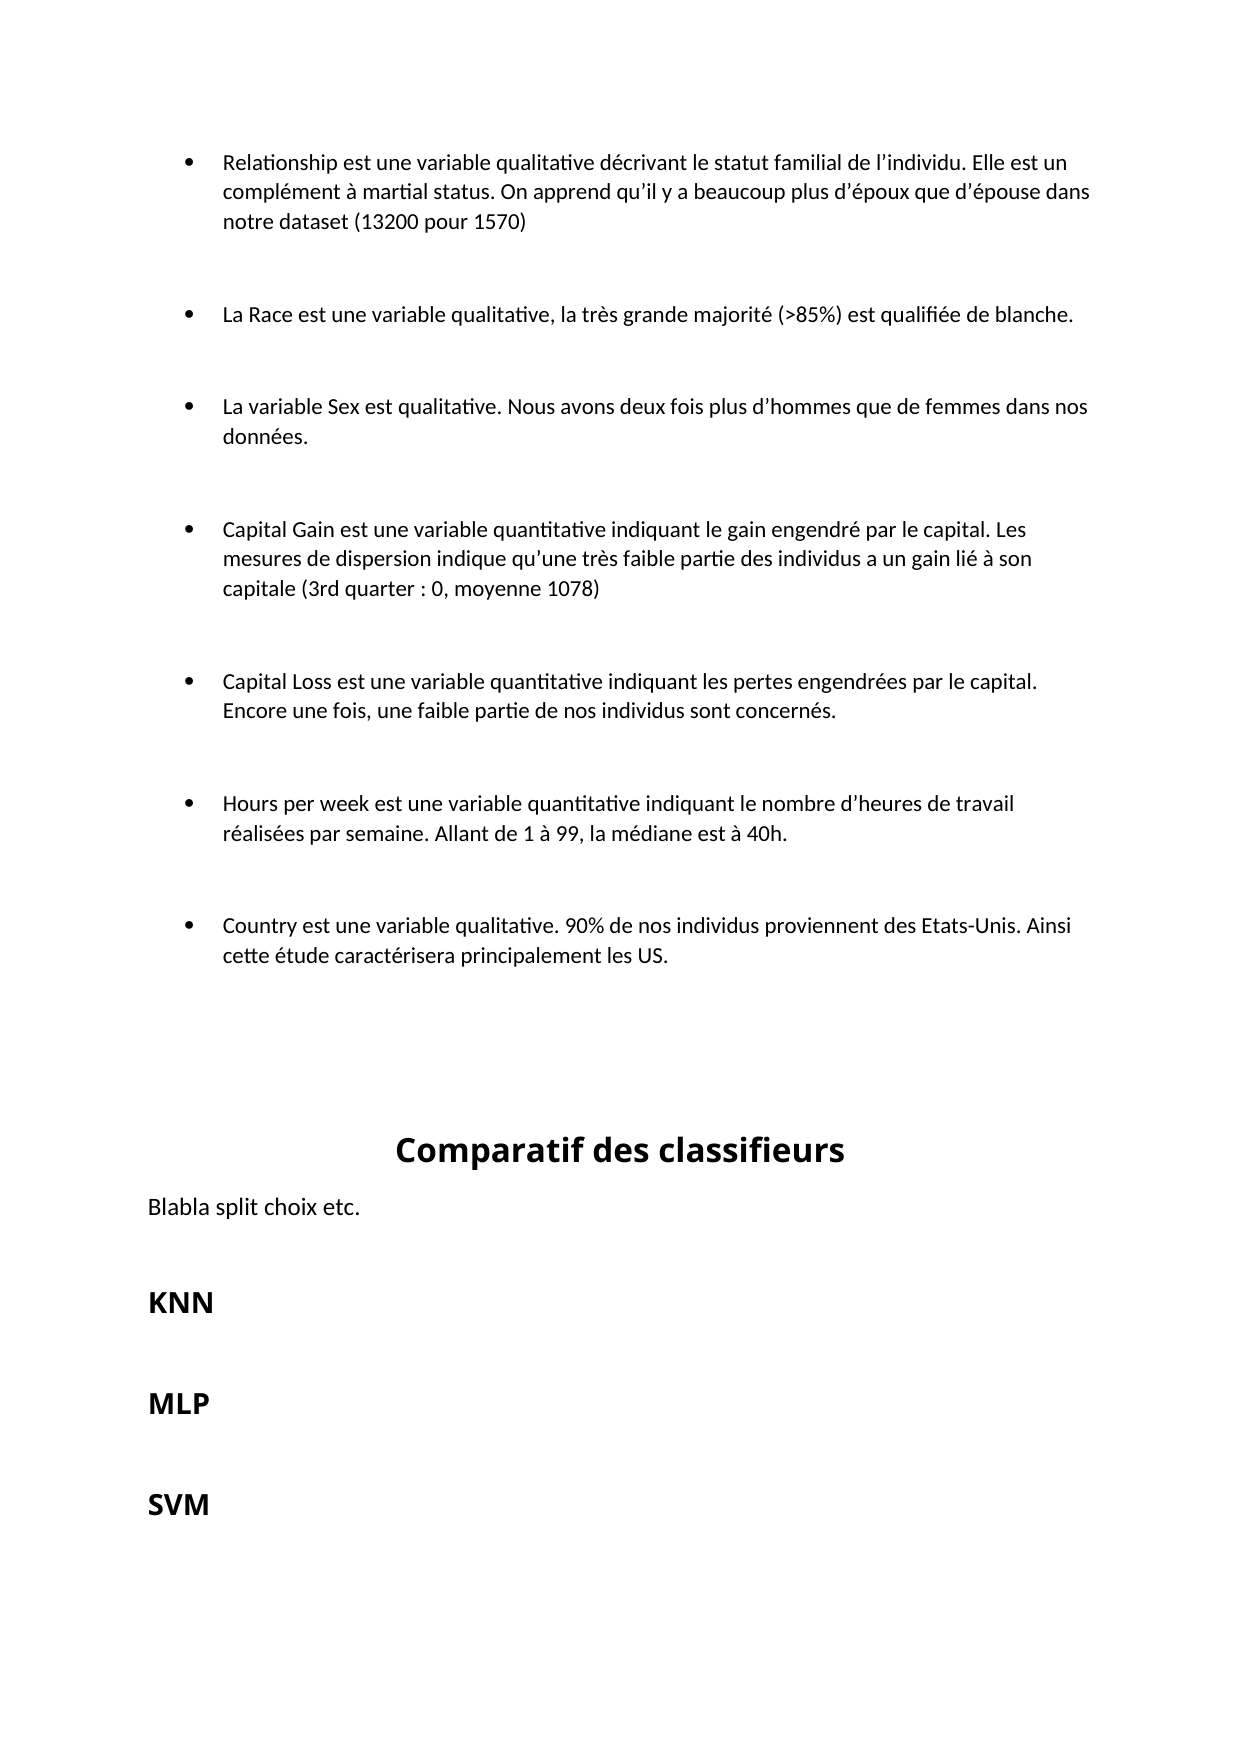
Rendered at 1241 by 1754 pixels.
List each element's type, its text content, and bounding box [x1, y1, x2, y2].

list Capital Gain est une variable quantitative indiquant le gain engendré par le capital. Les mesures de dispersion indique qu’une très faible partie des individus a un gain lié à son capitale (3rd quarter : 0, moyenne 1078) [185, 515, 1093, 602]
list La variable Sex est qualitative. Nous avons deux fois plus d’hommes que de femmes dans nos données. [185, 392, 1093, 450]
text MLP [148, 1383, 1093, 1423]
list La Race est une variable qualitative, la très grande majorité (>85%) est qualifiée de blanche. [185, 300, 1093, 328]
list Relationship est une variable qualitative décrivant le statut familial de l’individu. Elle est un complément à martial status. On apprend qu’il y a beaucoup plus d’époux que d’épouse dans notre dataset (13200 pour 1570) [185, 148, 1093, 235]
text Blabla split choix etc. [148, 1192, 1093, 1222]
list Hours per week est une variable quantitative indiquant le nombre d’heures de travail réalisées par semaine. Allant de 1 à 99, la médiane est à 40h. [185, 789, 1093, 847]
list Country est une variable qualitative. 90% de nos individus proviennent des Etats-Unis. Ainsi cette étude caractérisera principalement les US. [185, 912, 1093, 969]
text Comparatif des classifieurs [148, 1127, 1093, 1172]
text KNN [148, 1241, 1093, 1364]
list Capital Loss est une variable quantitative indiquant les pertes engendrées par le capital. Encore une fois, une faible partie de nos individus sont concernés. [185, 667, 1093, 724]
text SVM [148, 1442, 1093, 1523]
